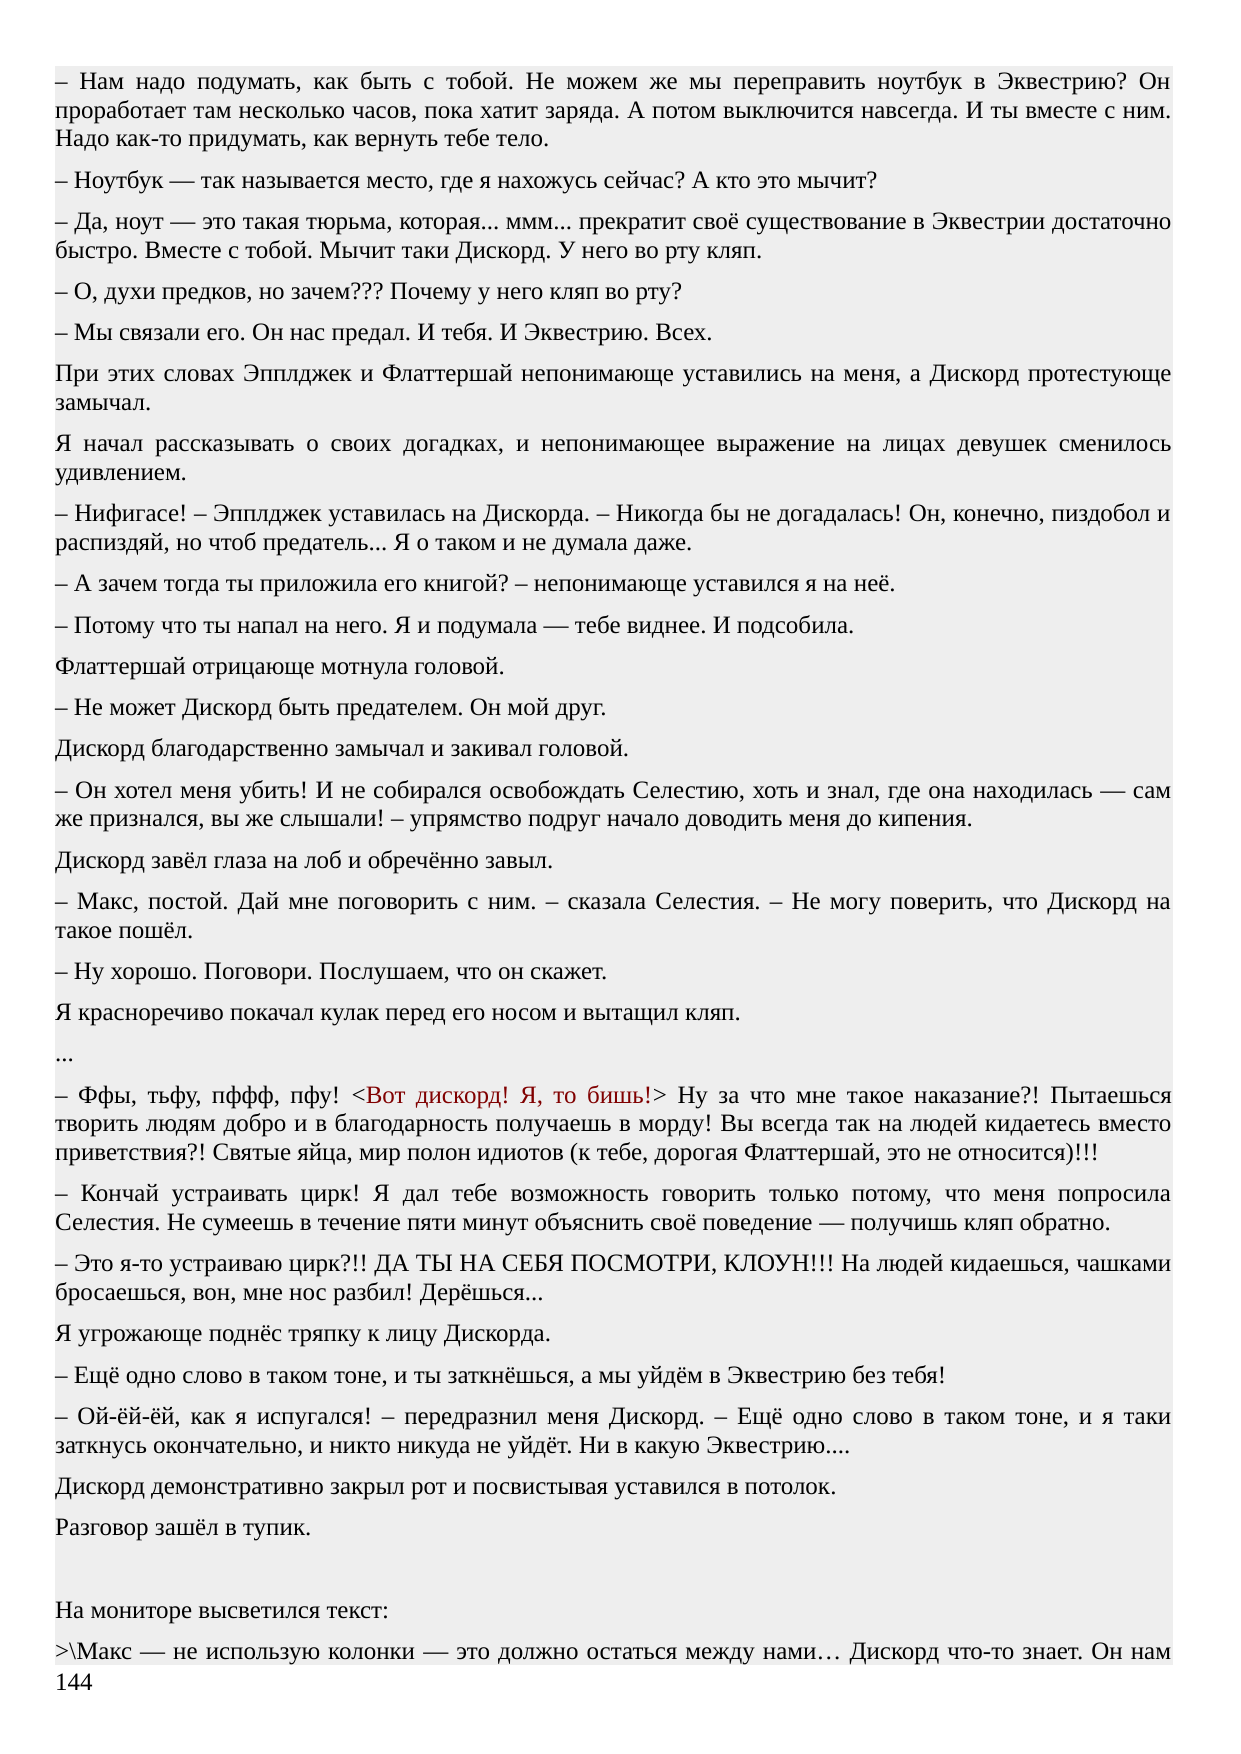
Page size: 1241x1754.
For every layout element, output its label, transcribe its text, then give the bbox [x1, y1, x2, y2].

text – Ещё одно слово в таком тоне, и ты заткнёшься, а мы уйдём в Эквестрию без тебя! [55, 1360, 1173, 1388]
text – Потому что ты напал на него. Я и подумала — тебе виднее. И подсобила. [55, 610, 1173, 638]
text – О, духи предков, но зачем??? Почему у него кляп во рту? [55, 276, 1173, 305]
text Дискорд демонстративно закрыл рот и посвистывая уставился в потолок. [55, 1471, 1173, 1500]
text Флаттершай отрицающе мотнула головой. [55, 651, 1173, 680]
text – Кончай устраивать цирк! Я дал тебе возможность говорить только потому, что меня попросила Селестия. Не сумеешь в течение пяти минут объяснить своё поведение — получишь кляп обратно. [55, 1178, 1173, 1236]
text Я начал рассказывать о своих догадках, и непонимающее выражение на лицах девушек сменилось удивлением. [55, 428, 1173, 486]
text Я угрожающе поднёс тряпку к лицу Дискорда. [55, 1318, 1173, 1347]
text – Он хотел меня убить! И не собирался освобождать Селестию, хоть и знал, где она находилась — сам же признался, вы же слышали! – упрямство подруг начало доводить меня до кипения. [55, 775, 1173, 832]
text >\Макс — не использую колонки — это должно остаться между нами… Дискорд что-то знает. Он нам [55, 1636, 1173, 1665]
text – Макс, постой. Дай мне поговорить с ним. – сказала Селестия. – Не могу поверить, что Дискорд на такое пошёл. [55, 886, 1173, 943]
text – Не может Дискорд быть предателем. Он мой друг. [55, 692, 1173, 721]
text Я красноречиво покачал кулак перед его носом и вытащил кляп. [55, 997, 1173, 1026]
text Дискорд завёл глаза на лоб и обречённо завыл. [55, 845, 1173, 873]
text Дискорд благодарственно замычал и закивал головой. [55, 733, 1173, 762]
text – Это я-то устраиваю цирк?!! ДА ТЫ НА СЕБЯ ПОСМОТРИ, КЛОУН!!! На людей кидаешься, чашками бросаешься, вон, мне нос разбил! Дерёшься... [55, 1248, 1173, 1306]
text – Ну хорошо. Поговори. Послушаем, что он скажет. [55, 956, 1173, 985]
text На мониторе высветился текст: [55, 1595, 1173, 1623]
text Разговор зашёл в тупик. [55, 1512, 1173, 1541]
text – Ффы, тьфу, пффф, пфу! <Вот дискорд! Я, то бишь!> Ну за что мне такое наказание?! Пытаешься творить людям добро и в благодарность получаешь в морду! Вы всегда так на людей кидаетесь вместо приветствия?! Святые яйца, мир полон идиотов (к тебе, дорогая Флаттершай, это не относится)!!! [55, 1080, 1173, 1166]
text – Мы связали его. Он нас предал. И тебя. И Эквестрию. Всех. [55, 317, 1173, 346]
text – Да, ноут — это такая тюрьма, которая... ммм... прекратит своё существование в Эквестрии достаточно быстро. Вместе с тобой. Мычит таки Дискорд. У него во рту кляп. [55, 206, 1173, 263]
text ... [55, 1038, 1173, 1067]
text – Нифигасе! – Эпплджек уставилась на Дискорда. – Никогда бы не догадалась! Он, конечно, пиздобол и распиздяй, но чтоб предатель... Я о таком и не думала даже. [55, 498, 1173, 556]
text При этих словах Эпплджек и Флаттершай непонимающе уставились на меня, а Дискорд протестующе замычал. [55, 358, 1173, 416]
text – Ой-ёй-ёй, как я испугался! – передразнил меня Дискорд. – Ещё одно слово в таком тоне, и я таки заткнусь окончательно, и никто никуда не уйдёт. Ни в какую Эквестрию.... [55, 1401, 1173, 1458]
text – А зачем тогда ты приложила его книгой? – непонимающе уставился я на неё. [55, 568, 1173, 597]
text – Ноутбук — так называется место, где я нахожусь сейчас? А кто это мычит? [55, 165, 1173, 193]
text – Нам надо подумать, как быть с тобой. Не можем же мы переправить ноутбук в Эквестрию? Он проработает там несколько часов, пока хатит заряда. А потом выключится навсегда. И ты вместе с ним. Надо как-то придумать, как вернуть тебе тело. [55, 66, 1173, 152]
